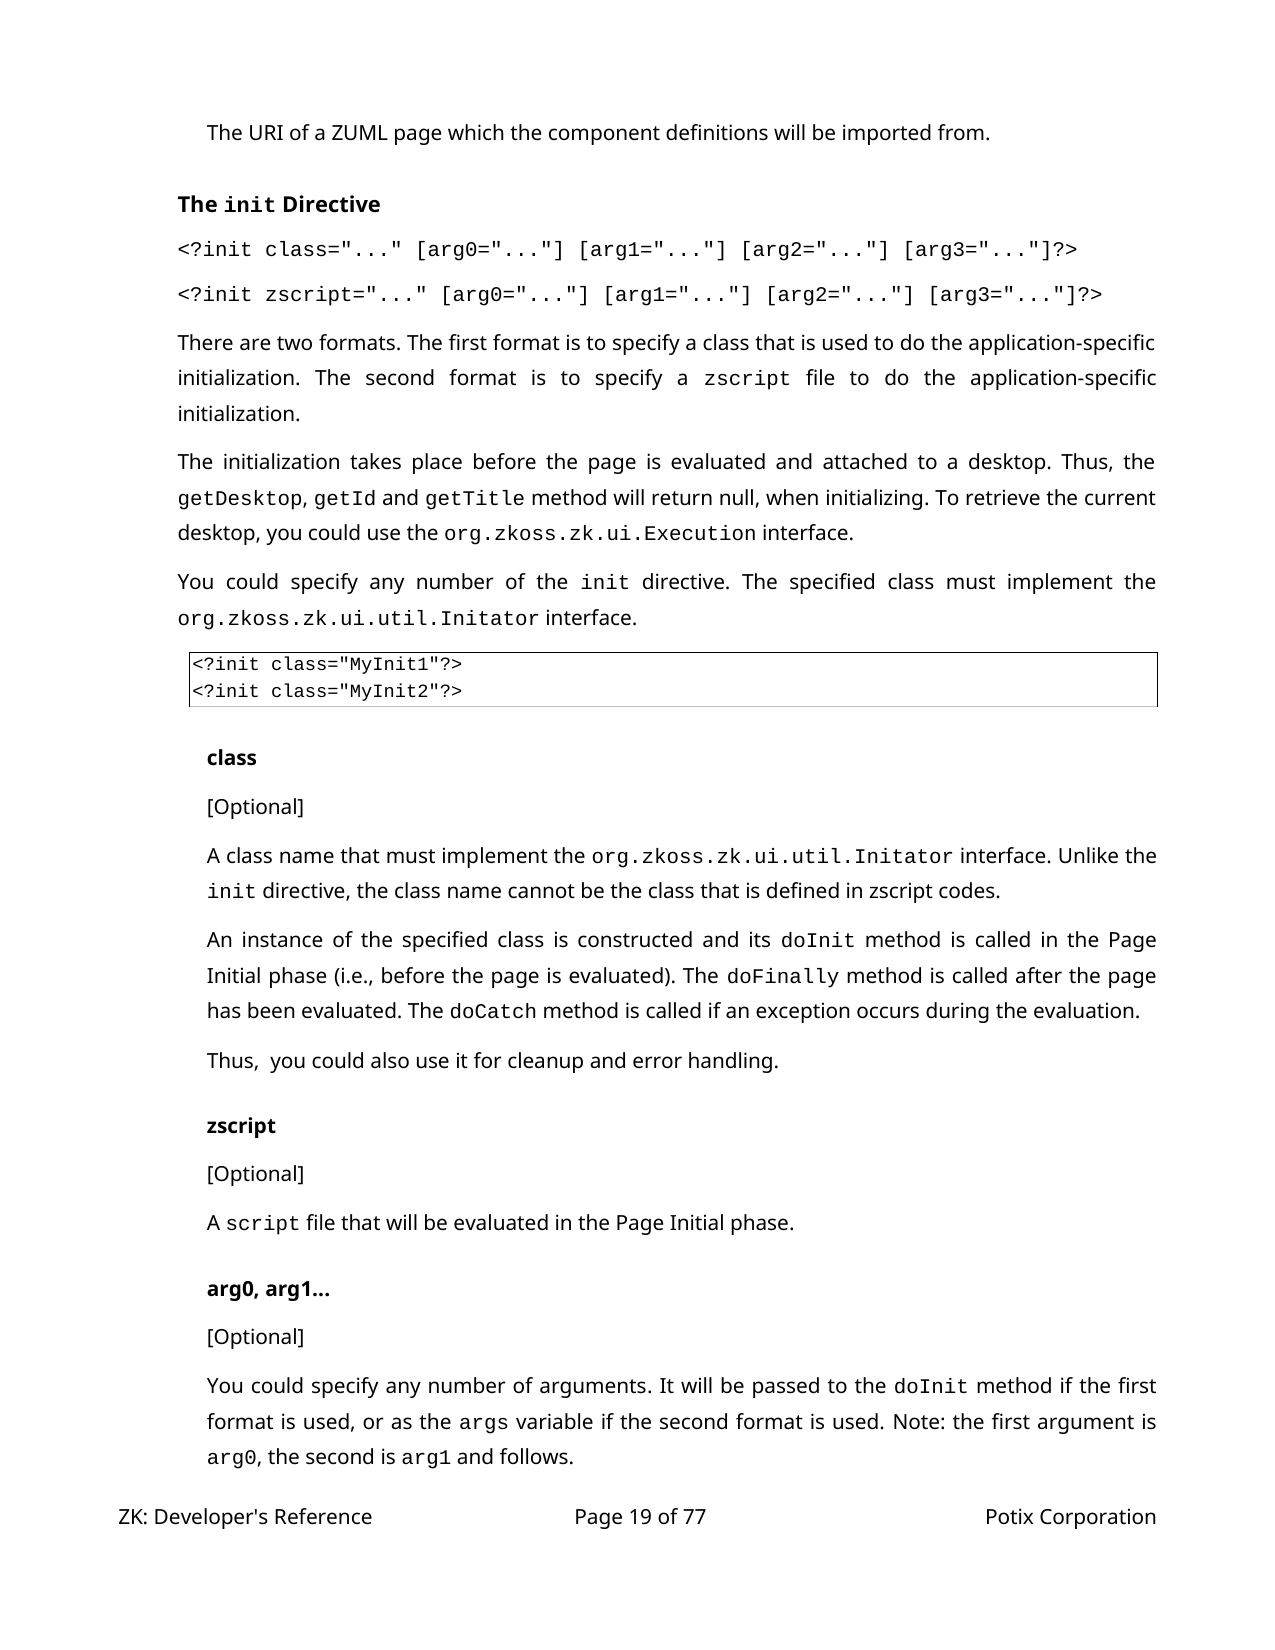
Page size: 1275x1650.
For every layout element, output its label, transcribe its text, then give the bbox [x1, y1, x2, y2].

text You could specify any number of the init directive. The specified class must implement the org.zkoss.zk.ui.util.Initator interface. [177, 567, 1157, 631]
text <?init class="MyInit1"?> [190, 653, 1157, 676]
text Thus, you could also use it for cleanup and error handling. [207, 1046, 1157, 1074]
text [Optional] [207, 792, 1157, 820]
subtitle zscript [207, 1111, 1157, 1139]
text You could specify any number of arguments. It will be passed to the doInit method if the first format is used, or as the args variable if the second format is used. Note: the first argument is arg0, the second is arg1 and follows. [207, 1371, 1157, 1471]
subtitle class [207, 743, 1157, 771]
subtitle The init Directive [177, 189, 1157, 219]
text The initialization takes place before the page is evaluated and attached to a desktop. Thus, the getDesktop, getId and getTitle method will return null, when initializing. To retrieve the current desktop, you could use the org.zkoss.zk.ui.Execution interface. [177, 447, 1157, 547]
text A class name that must implement the org.zkoss.zk.ui.util.Initator interface. Unlike the init directive, the class name cannot be the class that is defined in zscript codes. [207, 841, 1157, 905]
text <?init class="..." [arg0="..."] [arg1="..."] [arg2="..."] [arg3="..."]?> [177, 239, 1157, 263]
text [Optional] [207, 1159, 1157, 1188]
subtitle arg0, arg1... [207, 1274, 1157, 1302]
text The URI of a ZUML page which the component definitions will be imported from. [207, 118, 1157, 146]
text There are two formats. The first format is to specify a class that is used to do the application-specific initialization. The second format is to specify a zscript file to do the application-specific initialization. [177, 328, 1157, 427]
text A script file that will be evaluated in the Page Initial phase. [207, 1208, 1157, 1237]
text <?init class="MyInit2"?> [190, 679, 1157, 706]
text [Optional] [207, 1322, 1157, 1351]
text An instance of the specified class is constructed and its doInit method is called in the Page Initial phase (i.e., before the page is evaluated). The doFinally method is called after the page has been evaluated. The doCatch method is called if an exception occurs during the evaluation. [207, 926, 1157, 1025]
text <?init zscript="..." [arg0="..."] [arg1="..."] [arg2="..."] [arg3="..."]?> [177, 284, 1157, 307]
